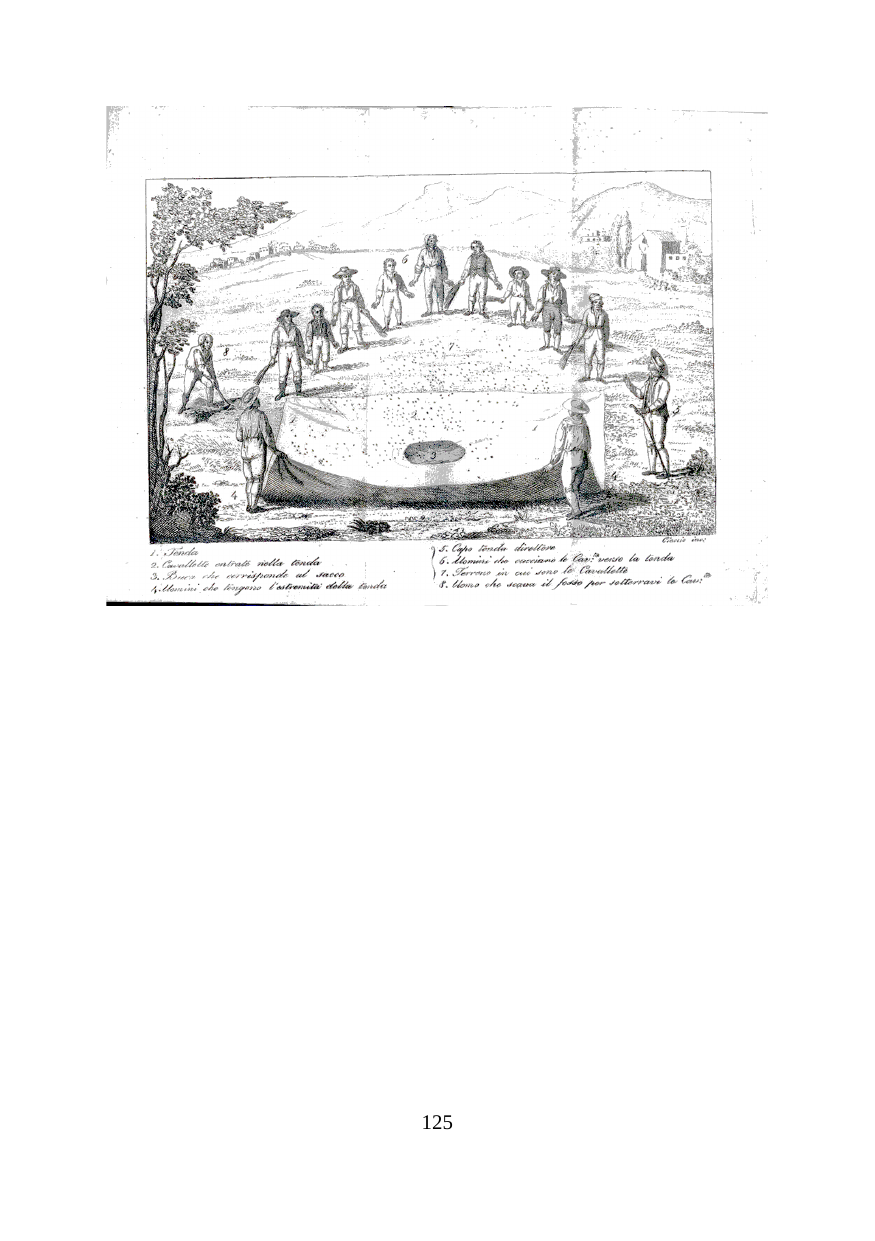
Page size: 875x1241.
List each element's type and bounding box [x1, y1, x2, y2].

picture [106, 106, 768, 606]
